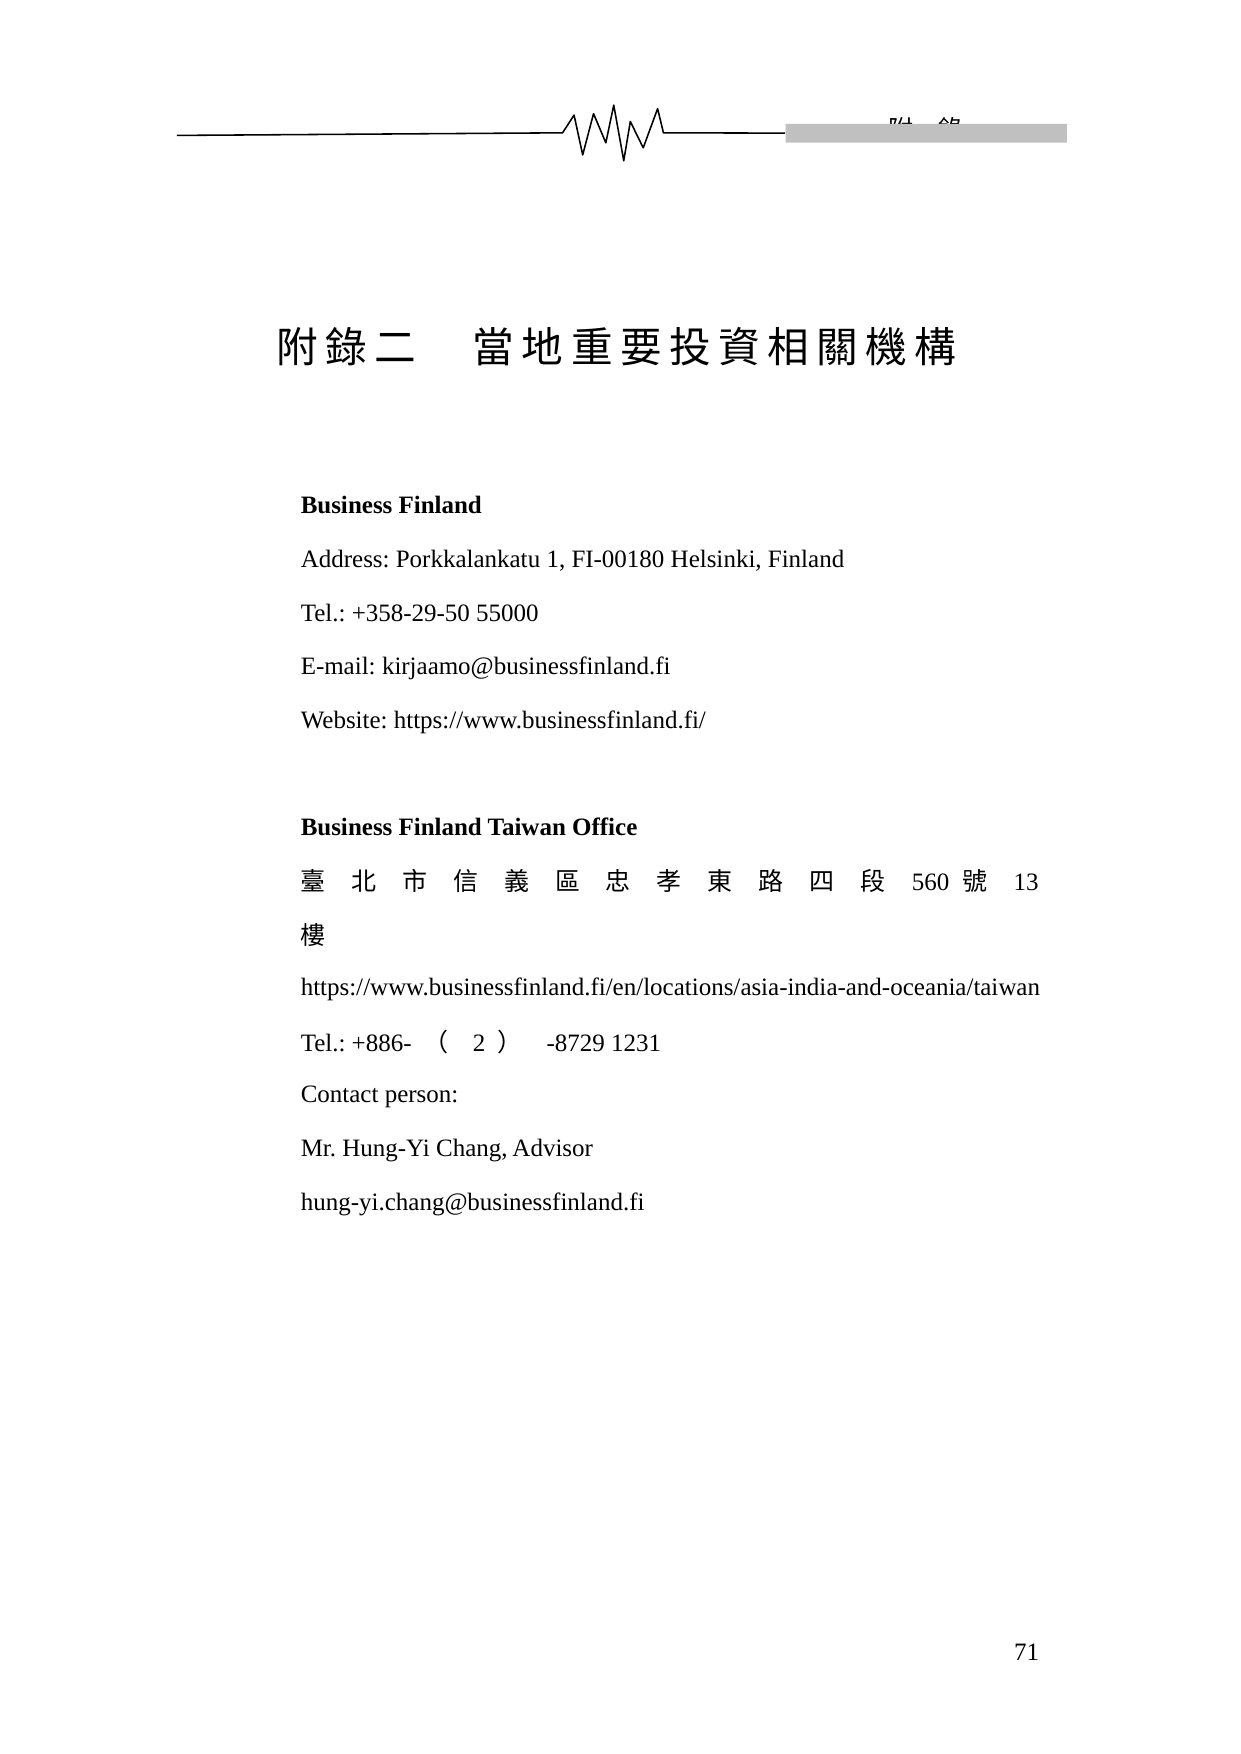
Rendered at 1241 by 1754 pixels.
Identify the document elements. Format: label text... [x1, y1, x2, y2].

text Mr. Hung-Yi Chang, Advisor [276, 1121, 1063, 1174]
text Business Finland [276, 478, 1063, 532]
text https://www.businessfinland.fi/en/locations/asia-india-and-oceania/taiwan [276, 960, 1063, 1013]
text Address: Porkkalankatu 1, FI-00180 Helsinki, Finland [276, 532, 1063, 585]
text E-mail: kirjaamo@businessfinland.fi [276, 639, 1063, 692]
text Website: https://www.businessfinland.fi/ [276, 692, 1063, 746]
text Contact person: [276, 1067, 1063, 1121]
text Tel.: +886-（2）-8729 1231 [276, 1013, 1063, 1067]
text 臺北市信義區忠孝東路四段560號13樓 [276, 853, 1063, 960]
text hung-yi.chang@businessfinland.fi [276, 1174, 1063, 1228]
text Tel.: +358-29-50 55000 [276, 585, 1063, 639]
text Business Finland Taiwan Office [276, 799, 1063, 853]
text 附錄二 當地重要投資相關機構 [178, 291, 1063, 398]
